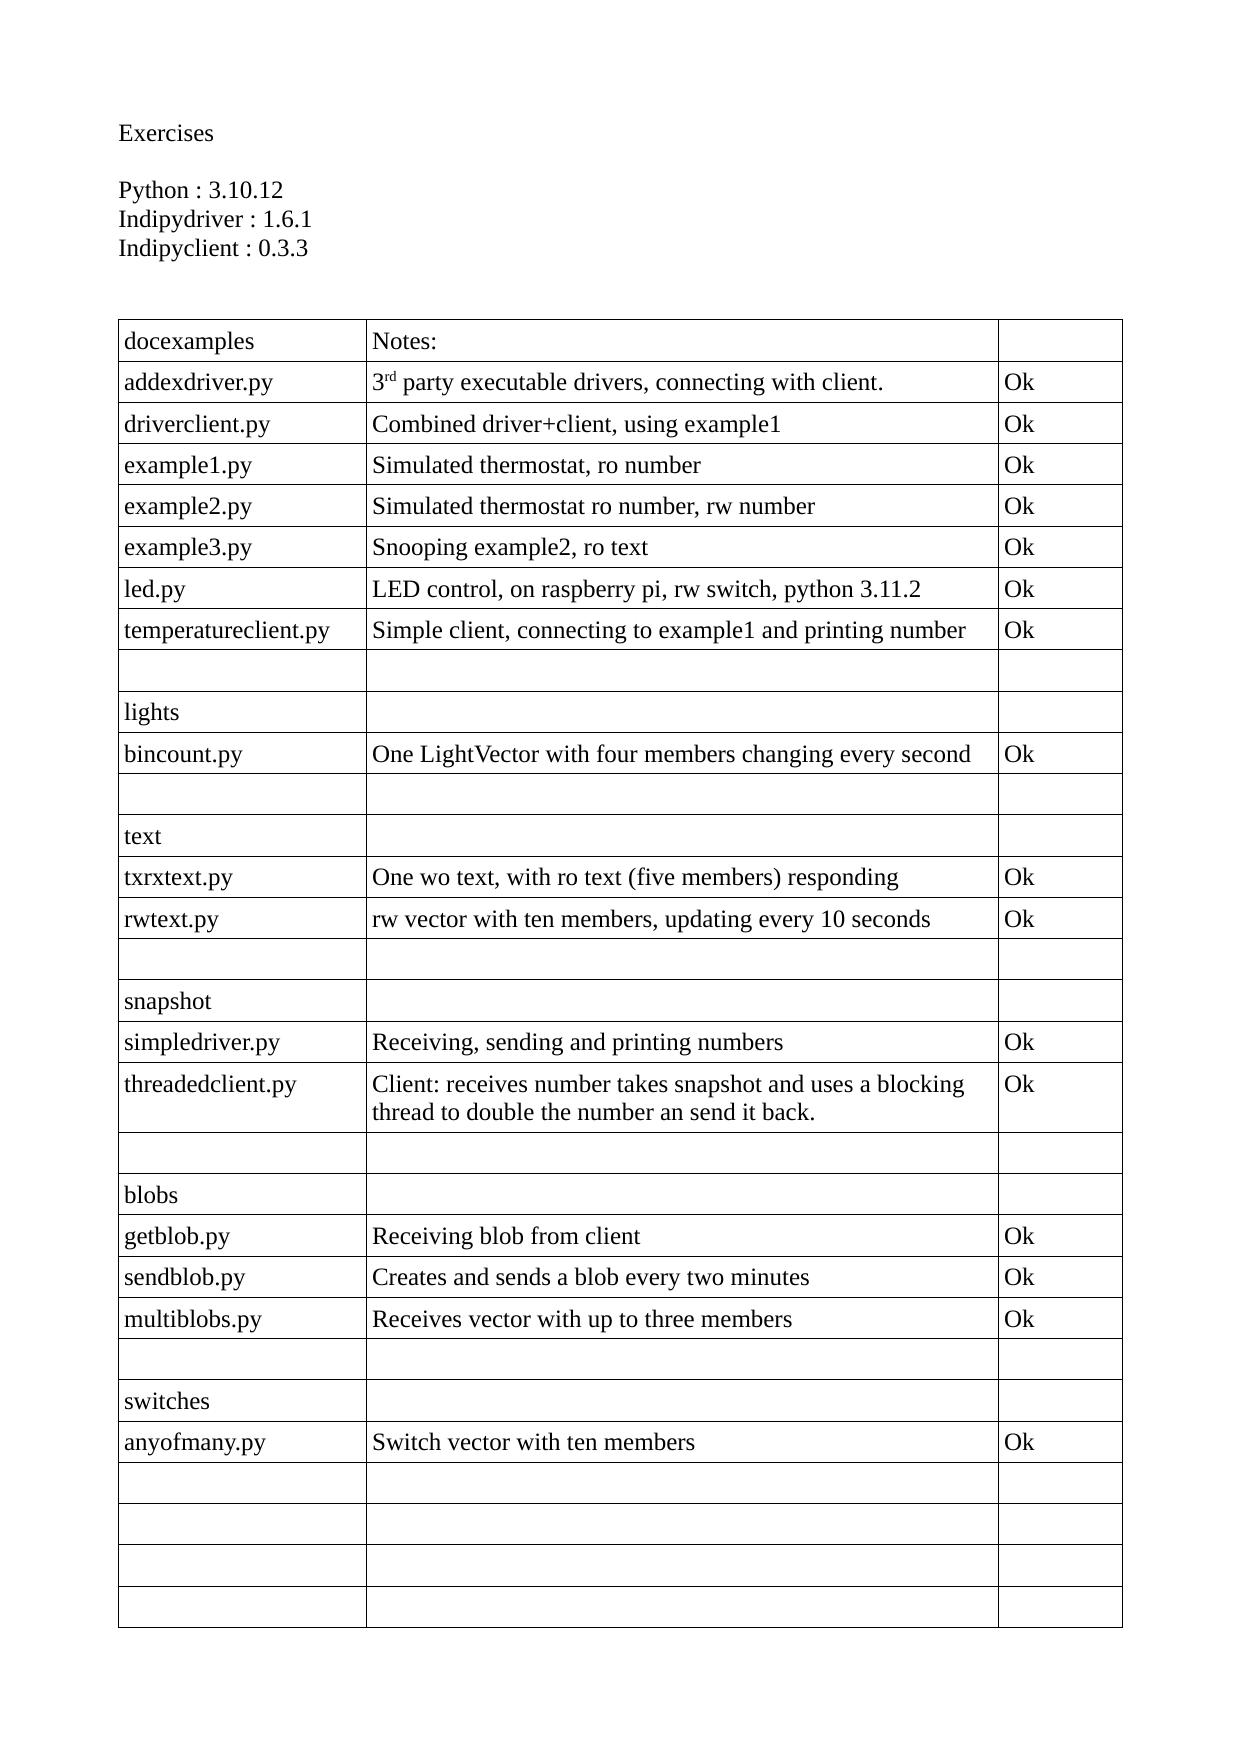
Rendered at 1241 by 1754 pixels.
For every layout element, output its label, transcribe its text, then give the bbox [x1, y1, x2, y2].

table_cell [999, 692, 1122, 732]
table_cell Ok [999, 485, 1122, 526]
table_cell Ok [999, 1422, 1122, 1462]
table_cell [367, 1380, 998, 1421]
table_cell [999, 1545, 1122, 1586]
table_cell threadedclient.py [119, 1063, 366, 1132]
table_cell Ok [999, 527, 1122, 567]
table_cell Ok [999, 1298, 1122, 1338]
table_cell Ok [999, 733, 1122, 773]
table_cell Ok [999, 898, 1122, 938]
table_cell Simulated thermostat, ro number [367, 444, 998, 484]
table_cell [119, 1504, 366, 1544]
table_cell [367, 1504, 998, 1544]
table_cell anyofmany.py [119, 1422, 366, 1462]
table_cell Ok [999, 403, 1122, 443]
table_cell One LightVector with four members changing every second [367, 733, 998, 773]
text Indipyclient : 0.3.3 [118, 233, 1122, 262]
table_cell driverclient.py [119, 403, 366, 443]
table_cell rwtext.py [119, 898, 366, 938]
table_header [999, 320, 1122, 361]
table_cell [367, 1174, 998, 1214]
table_cell Ok [999, 444, 1122, 484]
table_cell [999, 815, 1122, 856]
table_cell One wo text, with ro text (five members) responding [367, 857, 998, 897]
table_cell Ok [999, 362, 1122, 402]
table_cell [367, 1463, 998, 1503]
table_cell [119, 939, 366, 979]
table_cell multiblobs.py [119, 1298, 366, 1338]
table_cell switches [119, 1380, 366, 1421]
table_cell [367, 1587, 998, 1627]
table_cell Client: receives number takes snapshot and uses a blocking thread to double the number an send it back. [367, 1063, 998, 1132]
table_cell [119, 650, 366, 691]
table_cell Creates and sends a blob every two minutes [367, 1257, 998, 1297]
table_cell blobs [119, 1174, 366, 1214]
table_cell [999, 1380, 1122, 1421]
table_cell bincount.py [119, 733, 366, 773]
table_cell led.py [119, 568, 366, 608]
table_cell [119, 1587, 366, 1627]
table_cell Ok [999, 1022, 1122, 1062]
table_cell [367, 1545, 998, 1586]
table_cell [367, 650, 998, 691]
table_cell [367, 692, 998, 732]
table_cell 3rd party executable drivers, connecting with client. [367, 362, 998, 402]
table_cell Snooping example2, ro text [367, 527, 998, 567]
table_cell simpledriver.py [119, 1022, 366, 1062]
table_cell [119, 1545, 366, 1586]
table_cell Receiving, sending and printing numbers [367, 1022, 998, 1062]
table_cell [367, 939, 998, 979]
table_cell Ok [999, 1257, 1122, 1297]
table_cell Simulated thermostat ro number, rw number [367, 485, 998, 526]
table_cell example3.py [119, 527, 366, 567]
table_cell LED control, on raspberry pi, rw switch, python 3.11.2 [367, 568, 998, 608]
table_cell [119, 1133, 366, 1173]
text Exercises [118, 118, 1122, 147]
table_cell rw vector with ten members, updating every 10 seconds [367, 898, 998, 938]
table_cell [367, 1133, 998, 1173]
table_cell example2.py [119, 485, 366, 526]
table_cell Receives vector with up to three members [367, 1298, 998, 1338]
table_cell [367, 980, 998, 1021]
table_header docexamples [119, 320, 366, 361]
table_cell [999, 650, 1122, 691]
table_cell [119, 1463, 366, 1503]
table_cell [367, 774, 998, 814]
table_cell Receiving blob from client [367, 1215, 998, 1256]
table_cell Simple client, connecting to example1 and printing number [367, 609, 998, 649]
table_cell Combined driver+client, using example1 [367, 403, 998, 443]
table_cell text [119, 815, 366, 856]
table_cell [367, 1339, 998, 1379]
table_cell [999, 1587, 1122, 1627]
table_cell [999, 1174, 1122, 1214]
table_cell [999, 1463, 1122, 1503]
table_cell [999, 1133, 1122, 1173]
table_cell [367, 815, 998, 856]
table_cell Switch vector with ten members [367, 1422, 998, 1462]
table_cell Ok [999, 568, 1122, 608]
table_cell txrxtext.py [119, 857, 366, 897]
table_cell example1.py [119, 444, 366, 484]
table_cell temperatureclient.py [119, 609, 366, 649]
table_cell [999, 980, 1122, 1021]
table_cell getblob.py [119, 1215, 366, 1256]
text Indipydriver : 1.6.1 [118, 204, 1122, 233]
table_cell [999, 1339, 1122, 1379]
table_cell sendblob.py [119, 1257, 366, 1297]
table_header Notes: [367, 320, 998, 361]
table_cell [119, 774, 366, 814]
table_cell lights [119, 692, 366, 732]
text Python : 3.10.12 [118, 176, 1122, 204]
table_cell Ok [999, 1215, 1122, 1256]
table_cell [999, 774, 1122, 814]
table_cell Ok [999, 857, 1122, 897]
table_cell [999, 939, 1122, 979]
table_cell [119, 1339, 366, 1379]
table_cell Ok [999, 1063, 1122, 1132]
table_cell Ok [999, 609, 1122, 649]
table_cell addexdriver.py [119, 362, 366, 402]
table_cell [999, 1504, 1122, 1544]
table_cell snapshot [119, 980, 366, 1021]
